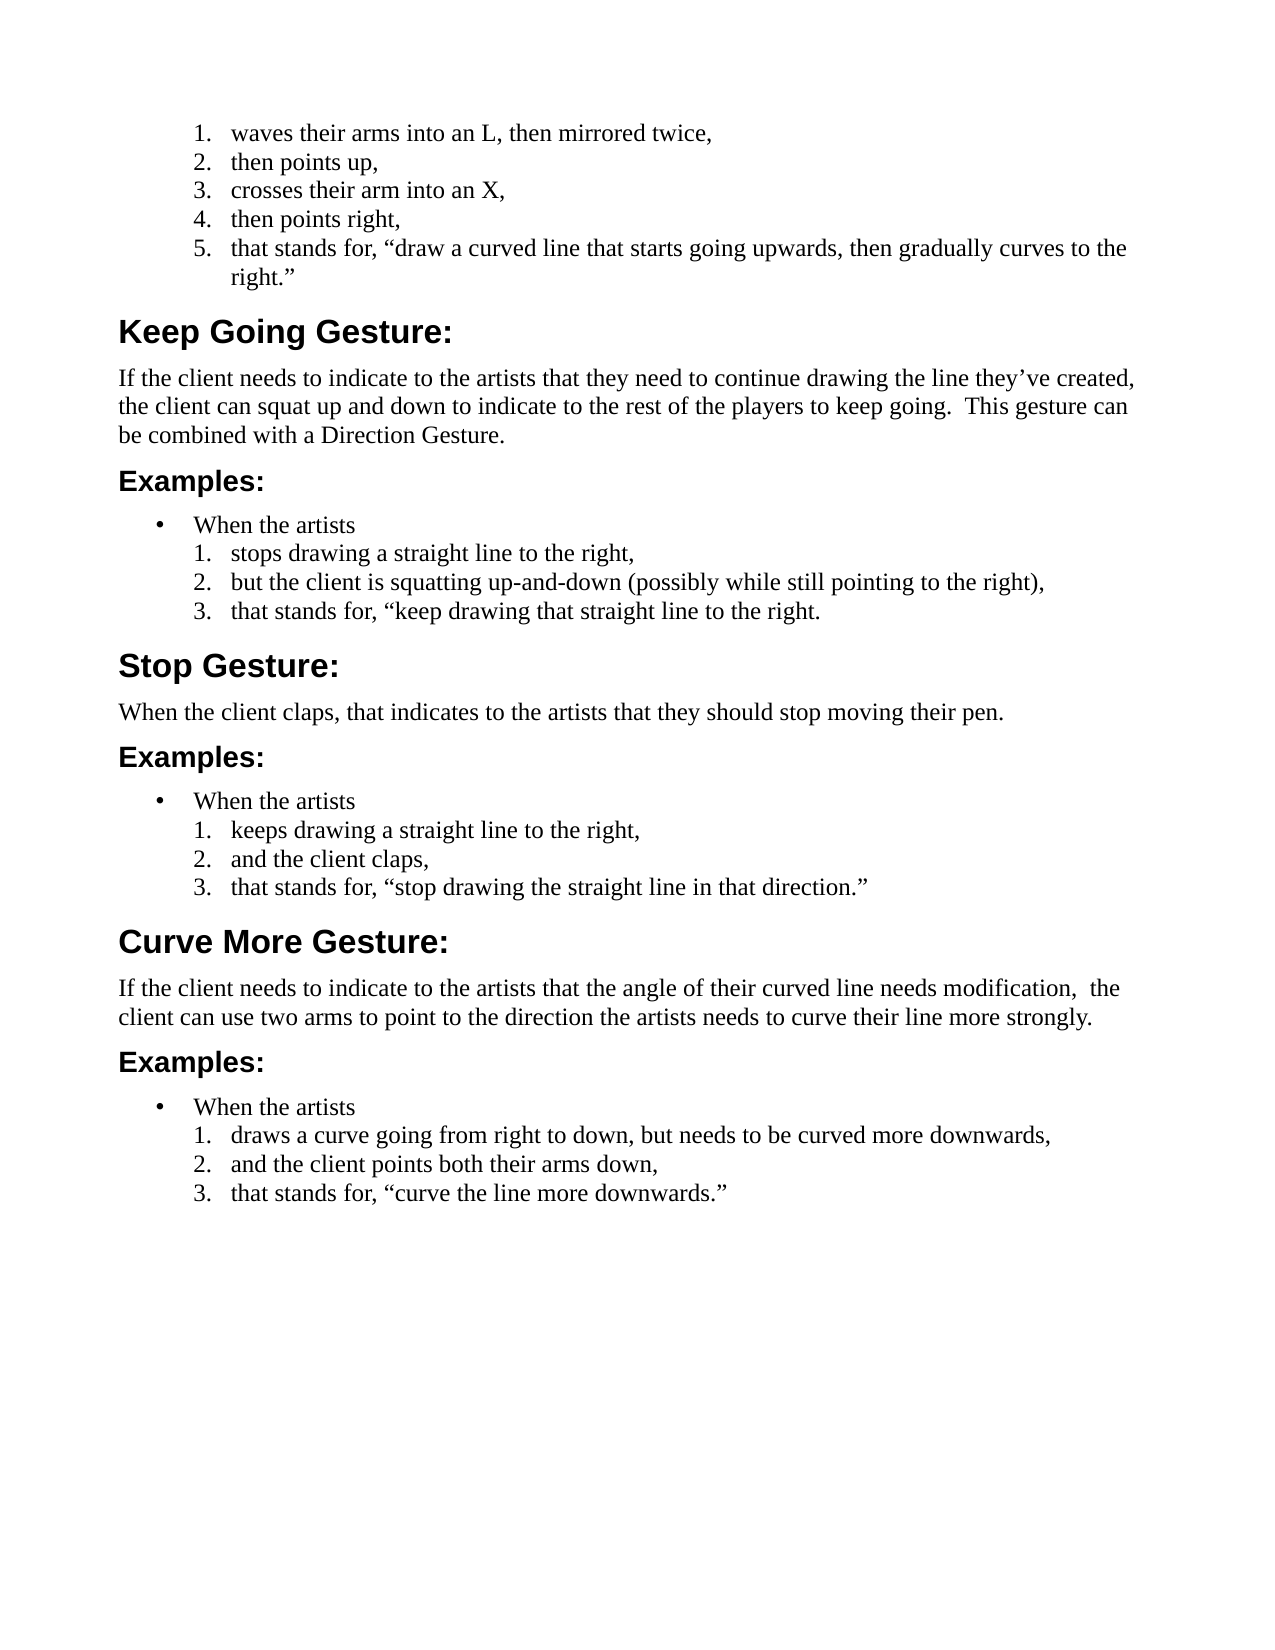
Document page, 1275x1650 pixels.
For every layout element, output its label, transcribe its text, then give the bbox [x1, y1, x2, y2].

list that stands for, “stop drawing the straight line in that direction.” [193, 872, 1157, 901]
text If the client needs to indicate to the artists that they need to continue drawing the line they’ve created, the client can squat up and down to indicate to the rest of the players to keep going. This gesture can be combined with a Direction Gesture. [118, 363, 1157, 449]
text When the client claps, that indicates to the artists that they should stop moving their pen. [118, 697, 1157, 725]
subtitle Examples: [118, 1045, 1157, 1079]
list that stands for, “keep drawing that straight line to the right. [193, 596, 1157, 625]
list When the artists [156, 510, 1157, 538]
list then points right, [193, 204, 1157, 233]
list that stands for, “curve the line more downwards.” [193, 1178, 1157, 1207]
subtitle Stop Gesture: [118, 646, 1157, 684]
list and the client points both their arms down, [193, 1149, 1157, 1178]
list that stands for, “draw a curved line that starts going upwards, then gradually curves to the right.” [193, 233, 1157, 291]
subtitle Examples: [118, 463, 1157, 497]
list draws a curve going from right to down, but needs to be curved more downwards, [193, 1120, 1157, 1149]
subtitle Examples: [118, 740, 1157, 774]
list but the client is squatting up-and-down (possibly while still pointing to the right), [193, 567, 1157, 596]
list waves their arms into an L, then mirrored twice, [193, 118, 1157, 147]
subtitle Keep Going Gesture: [118, 311, 1157, 350]
list and the client claps, [193, 844, 1157, 872]
list When the artists [156, 786, 1157, 815]
list keeps drawing a straight line to the right, [193, 815, 1157, 844]
text If the client needs to indicate to the artists that the angle of their curved line needs modification, the client can use two arms to point to the direction the artists needs to curve their line more strongly. [118, 973, 1157, 1031]
list When the artists [156, 1092, 1157, 1120]
subtitle Curve More Gesture: [118, 922, 1157, 961]
list stops drawing a straight line to the right, [193, 538, 1157, 567]
list crosses their arm into an X, [193, 176, 1157, 204]
list then points up, [193, 147, 1157, 176]
